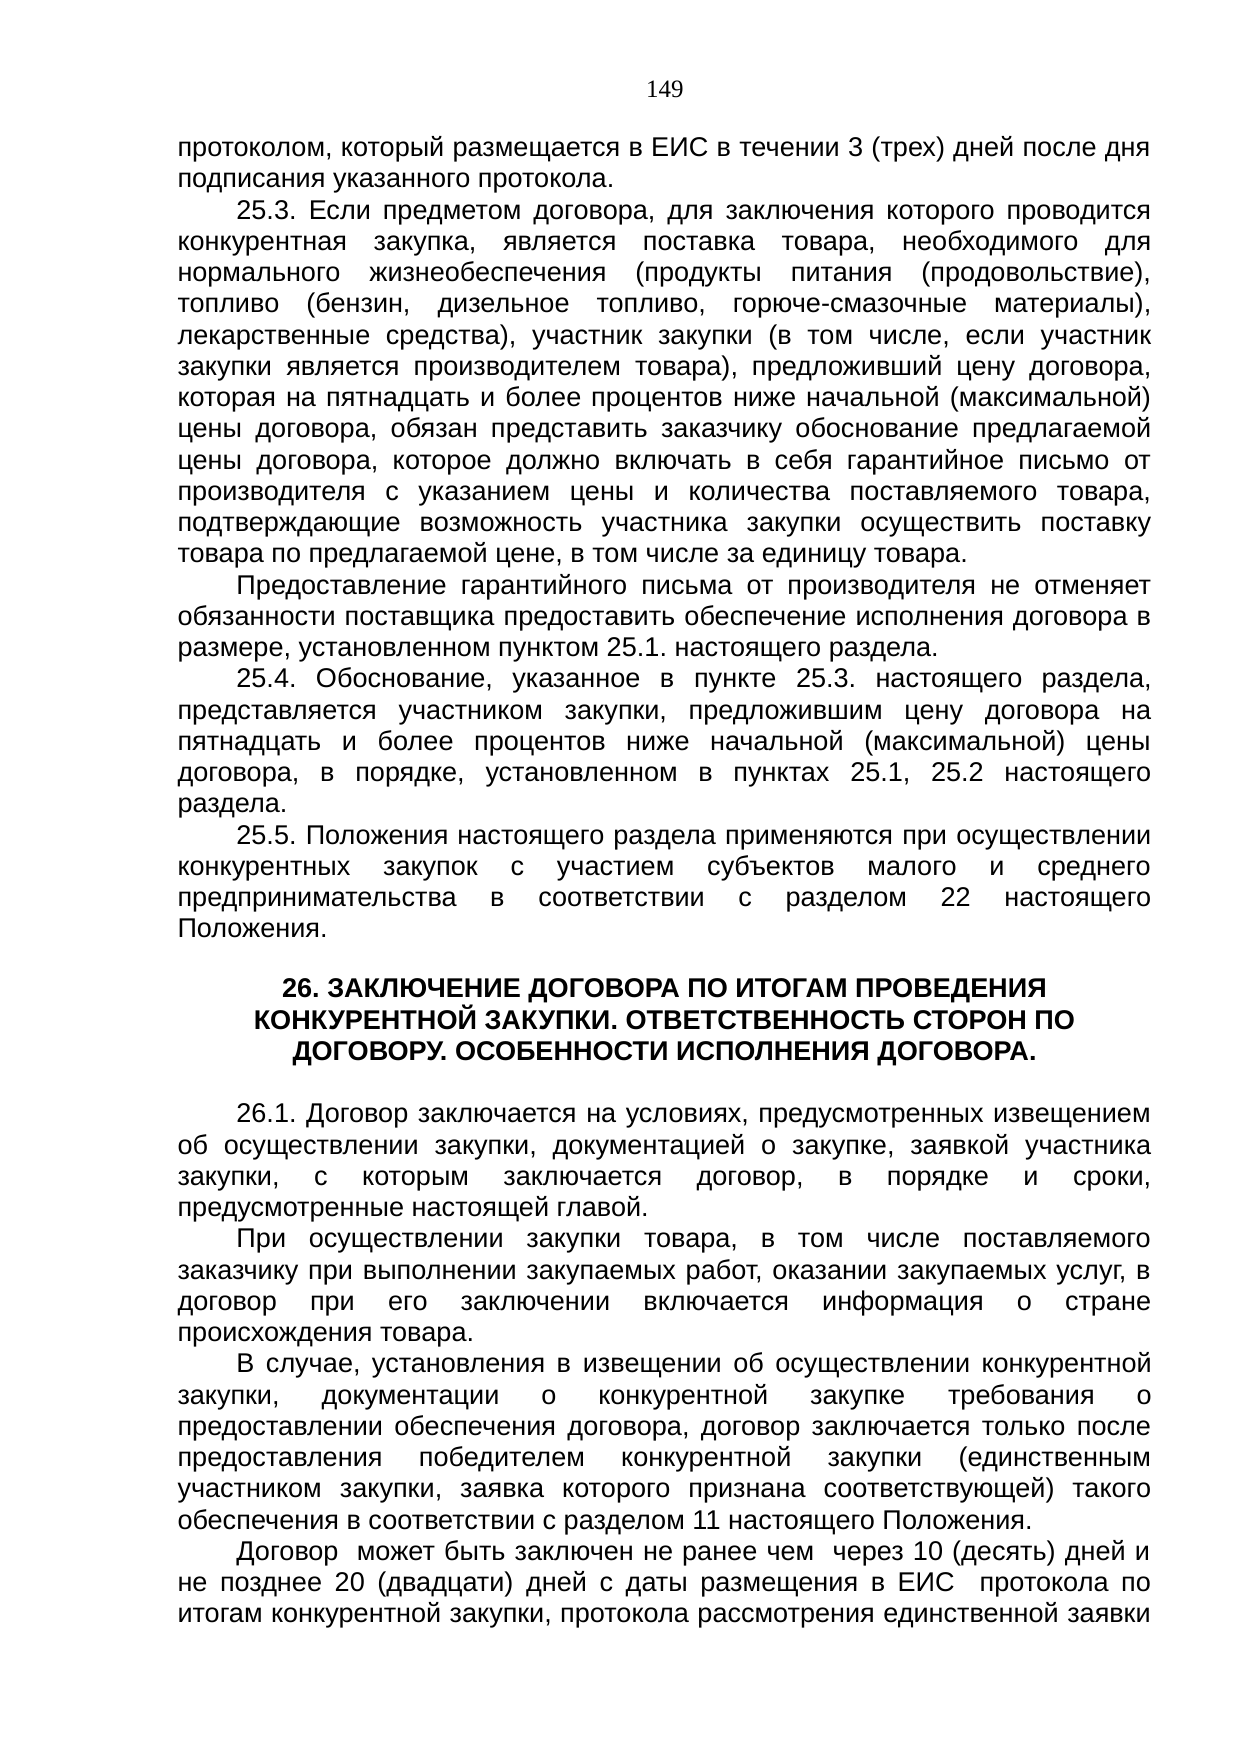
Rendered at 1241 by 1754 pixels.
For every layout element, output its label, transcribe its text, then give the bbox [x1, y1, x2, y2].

text 25.5. Положения настоящего раздела применяются при осуществлении конкурентных закупок с участием субъектов малого и среднего предпринимательства в соответствии с разделом 22 настоящего Положения. [177, 819, 1152, 944]
text 26. ЗАКЛЮЧЕНИЕ ДОГОВОРА ПО ИТОГАМ ПРОВЕДЕНИЯ КОНКУРЕНТНОЙ ЗАКУПКИ. ОТВЕТСТВЕННОСТЬ СТОРОН ПО ДОГОВОРУ. ОСОБЕННОСТИ ИСПОЛНЕНИЯ ДОГОВОРА. [177, 972, 1152, 1066]
text Предоставление гарантийного письма от производителя не отменяет обязанности поставщика предоставить обеспечение исполнения договора в размере, установленном пунктом 25.1. настоящего раздела. [177, 569, 1152, 662]
text При осуществлении закупки товара, в том числе поставляемого заказчику при выполнении закупаемых работ, оказании закупаемых услуг, в договор при его заключении включается информация о стране происхождения товара. [177, 1222, 1152, 1347]
text 25.4. Обоснование, указанное в пункте 25.3. настоящего раздела, представляется участником закупки, предложившим цену договора на пятнадцать и более процентов ниже начальной (максимальной) цены договора, в порядке, установленном в пунктах 25.1, 25.2 настоящего раздела. [177, 662, 1152, 819]
text 26.1. Договор заключается на условиях, предусмотренных извещением об осуществлении закупки, документацией о закупке, заявкой участника закупки, с которым заключается договор, в порядке и сроки, предусмотренные настоящей главой. [177, 1097, 1152, 1222]
text 25.3. Если предметом договора, для заключения которого проводится конкурентная закупка, является поставка товара, необходимого для нормального жизнеобеспечения (продукты питания (продовольствие), топливо (бензин, дизельное топливо, горюче-смазочные материалы), лекарственные средства), участник закупки (в том числе, если участник закупки является производителем товара), предложивший цену договора, которая на пятнадцать и более процентов ниже начальной (максимальной) цены договора, обязан представить заказчику обоснование предлагаемой цены договора, которое должно включать в себя гарантийное письмо от производителя с указанием цены и количества поставляемого товара, подтверждающие возможность участника закупки осуществить поставку товара по предлагаемой цене, в том числе за единицу товара. [177, 194, 1152, 569]
text Договор может быть заключен не ранее чем через 10 (десять) дней и не позднее 20 (двадцати) дней с даты размещения в ЕИС протокола по итогам конкурентной закупки, протокола рассмотрения единственной заявки [177, 1535, 1152, 1629]
text В случае, установления в извещении об осуществлении конкурентной закупки, документации о конкурентной закупке требования о предоставлении обеспечения договора, договор заключается только после предоставления победителем конкурентной закупки (единственным участником закупки, заявка которого признана соответствующей) такого обеспечения в соответствии с разделом 11 настоящего Положения. [177, 1347, 1152, 1535]
text протоколом, который размещается в ЕИС в течении 3 (трех) дней после дня подписания указанного протокола. [177, 131, 1152, 194]
